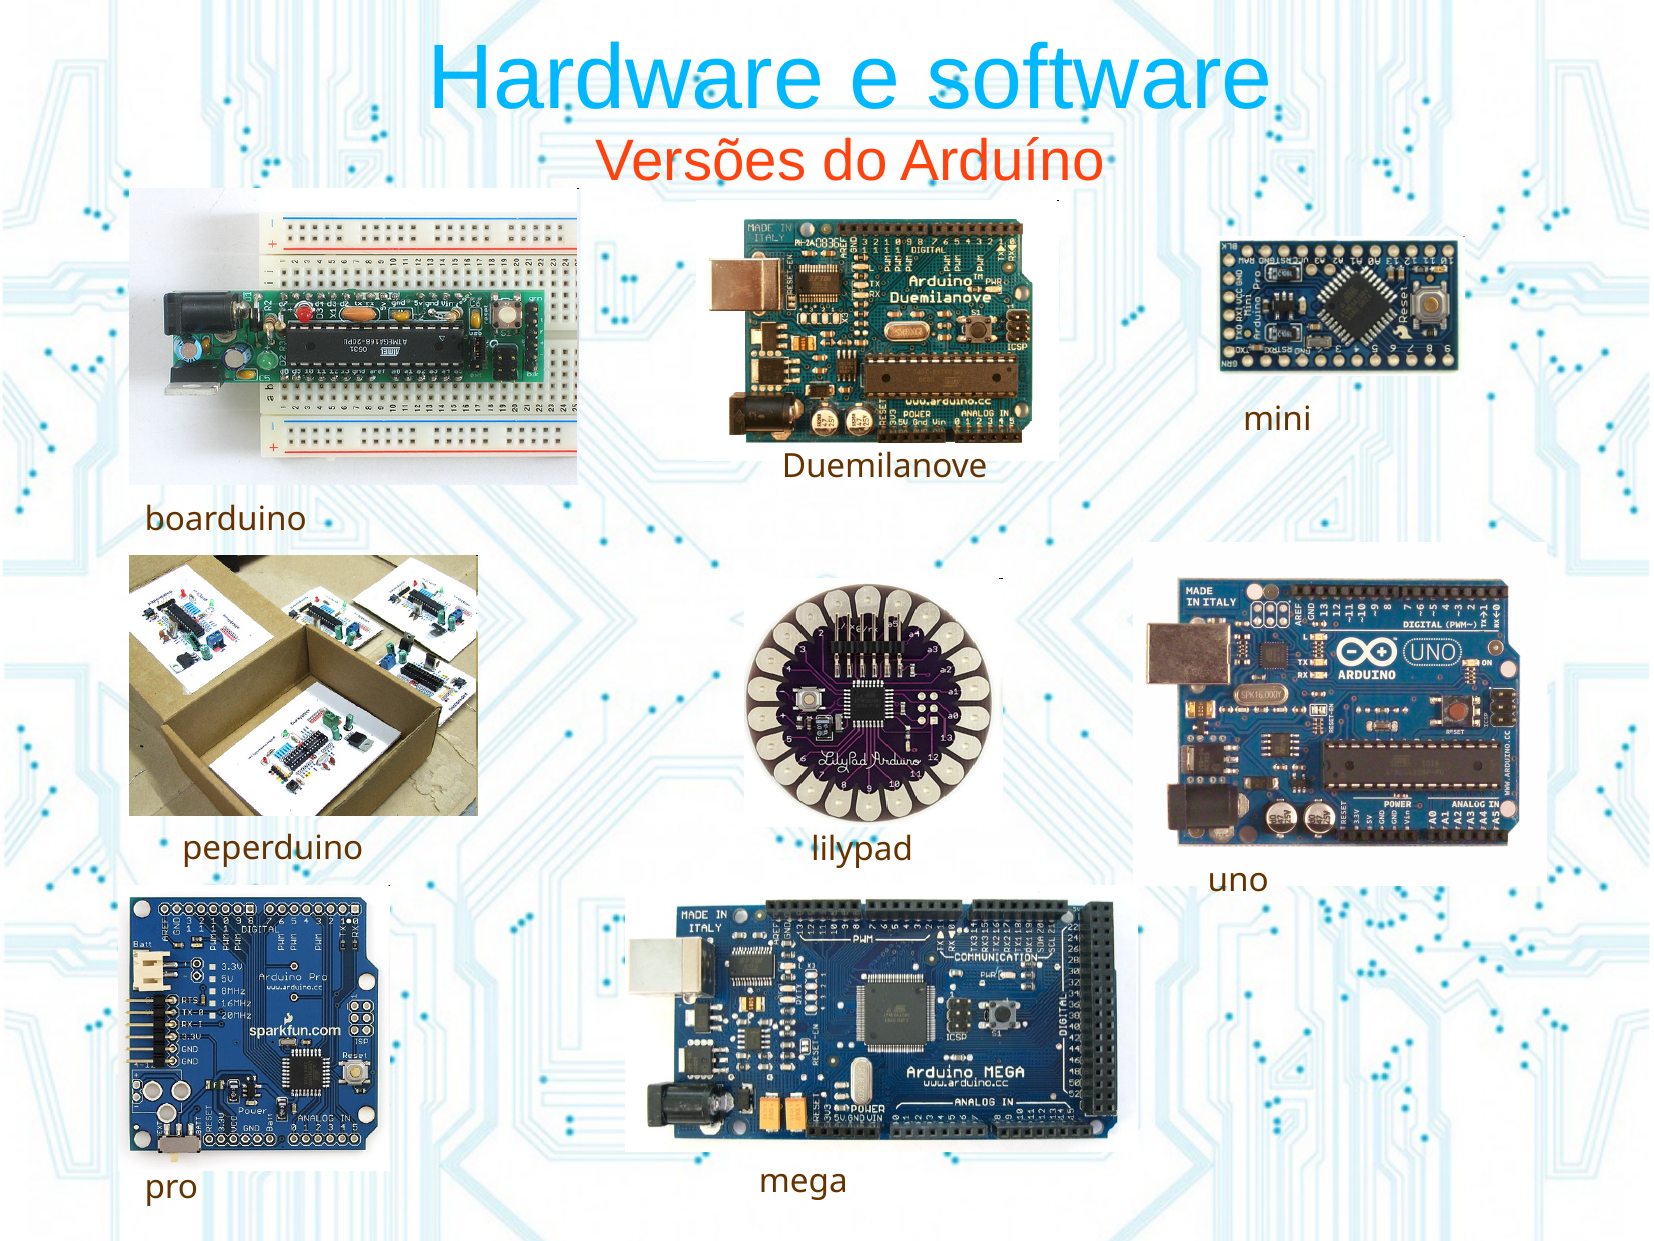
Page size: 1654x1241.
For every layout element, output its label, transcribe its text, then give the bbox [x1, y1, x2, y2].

text_box peperduino [167, 818, 449, 878]
text_box lilypad [796, 819, 1028, 886]
text_box uno [1192, 850, 1425, 929]
text_box boarduino [129, 489, 362, 556]
text_box pro [129, 1157, 343, 1217]
text_box mega [744, 1151, 957, 1212]
picture [0, 0, 1654, 1241]
text_box Duemilanove [767, 437, 1058, 508]
text_box mini [1228, 389, 1371, 461]
title Hardware e software Versões do Arduíno [106, 5, 1595, 213]
